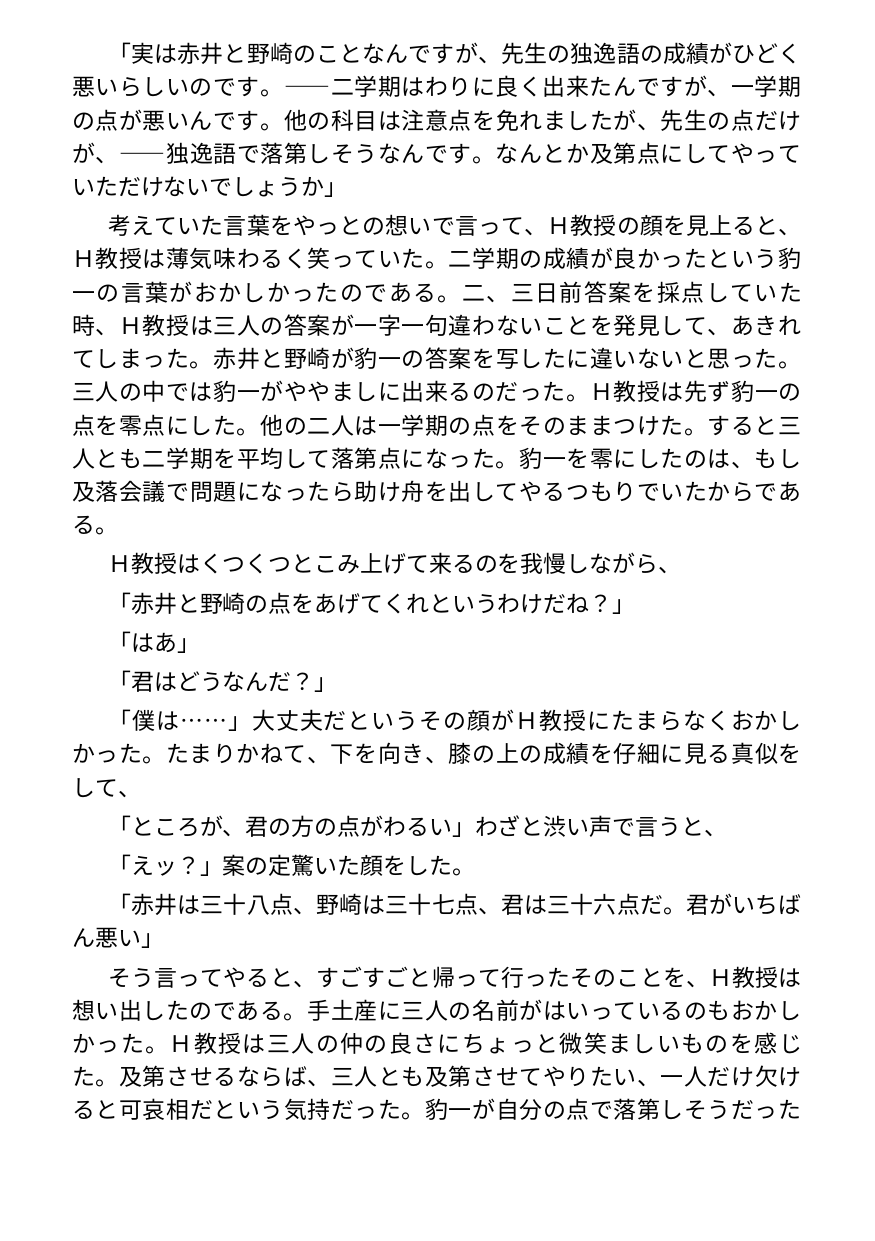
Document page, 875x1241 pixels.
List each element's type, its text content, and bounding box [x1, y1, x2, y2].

text Ｈ教授はくつくつとこみ上げて来るのを我慢しながら、 [72, 546, 802, 579]
text そう言ってやると、すごすごと帰って行ったそのことを、Ｈ教授は想い出したのである。手土産に三人の名前がはいっているのもおかしかった。Ｈ教授は三人の仲の良さにちょっと微笑ましいものを感じた。及第させるならば、三人とも及第させてやりたい、一人だけ欠けると可哀相だという気持だった。豹一が自分の点で落第しそうだった [72, 959, 802, 1126]
text 「赤井は三十八点、野崎は三十七点、君は三十六点だ。君がいちばん悪い」 [72, 887, 802, 953]
text 「僕は……」大丈夫だというその顔がＨ教授にたまらなくおかしかった。たまりかねて、下を向き、膝の上の成績を仔細に見る真似をして、 [72, 703, 802, 803]
text 考えていた言葉をやっとの想いで言って、Ｈ教授の顔を見上ると、Ｈ教授は薄気味わるく笑っていた。二学期の成績が良かったという豹一の言葉がおかしかったのである。二、三日前答案を採点していた時、Ｈ教授は三人の答案が一字一句違わないことを発見して、あきれてしまった。赤井と野崎が豹一の答案を写したに違いないと思った。三人の中では豹一がややましに出来るのだった。Ｈ教授は先ず豹一の点を零点にした。他の二人は一学期の点をそのままつけた。すると三人とも二学期を平均して落第点になった。豹一を零にしたのは、もし及落会議で問題になったら助け舟を出してやるつもりでいたからである。 [72, 208, 802, 540]
text 「君はどうなんだ？」 [72, 664, 802, 697]
text 「実は赤井と野崎のことなんですが、先生の独逸語の成績がひどく悪いらしいのです。――二学期はわりに良く出来たんですが、一学期の点が悪いんです。他の科目は注意点を免れましたが、先生の点だけが、――独逸語で落第しそうなんです。なんとか及第点にしてやっていただけないでしょうか」 [72, 36, 802, 202]
text 「赤井と野崎の点をあげてくれというわけだね？」 [72, 586, 802, 619]
text 「はあ」 [72, 625, 802, 658]
text 「ところが、君の方の点がわるい」わざと渋い声で言うと、 [72, 809, 802, 842]
text 「えッ？」案の定驚いた顔をした。 [72, 848, 802, 881]
